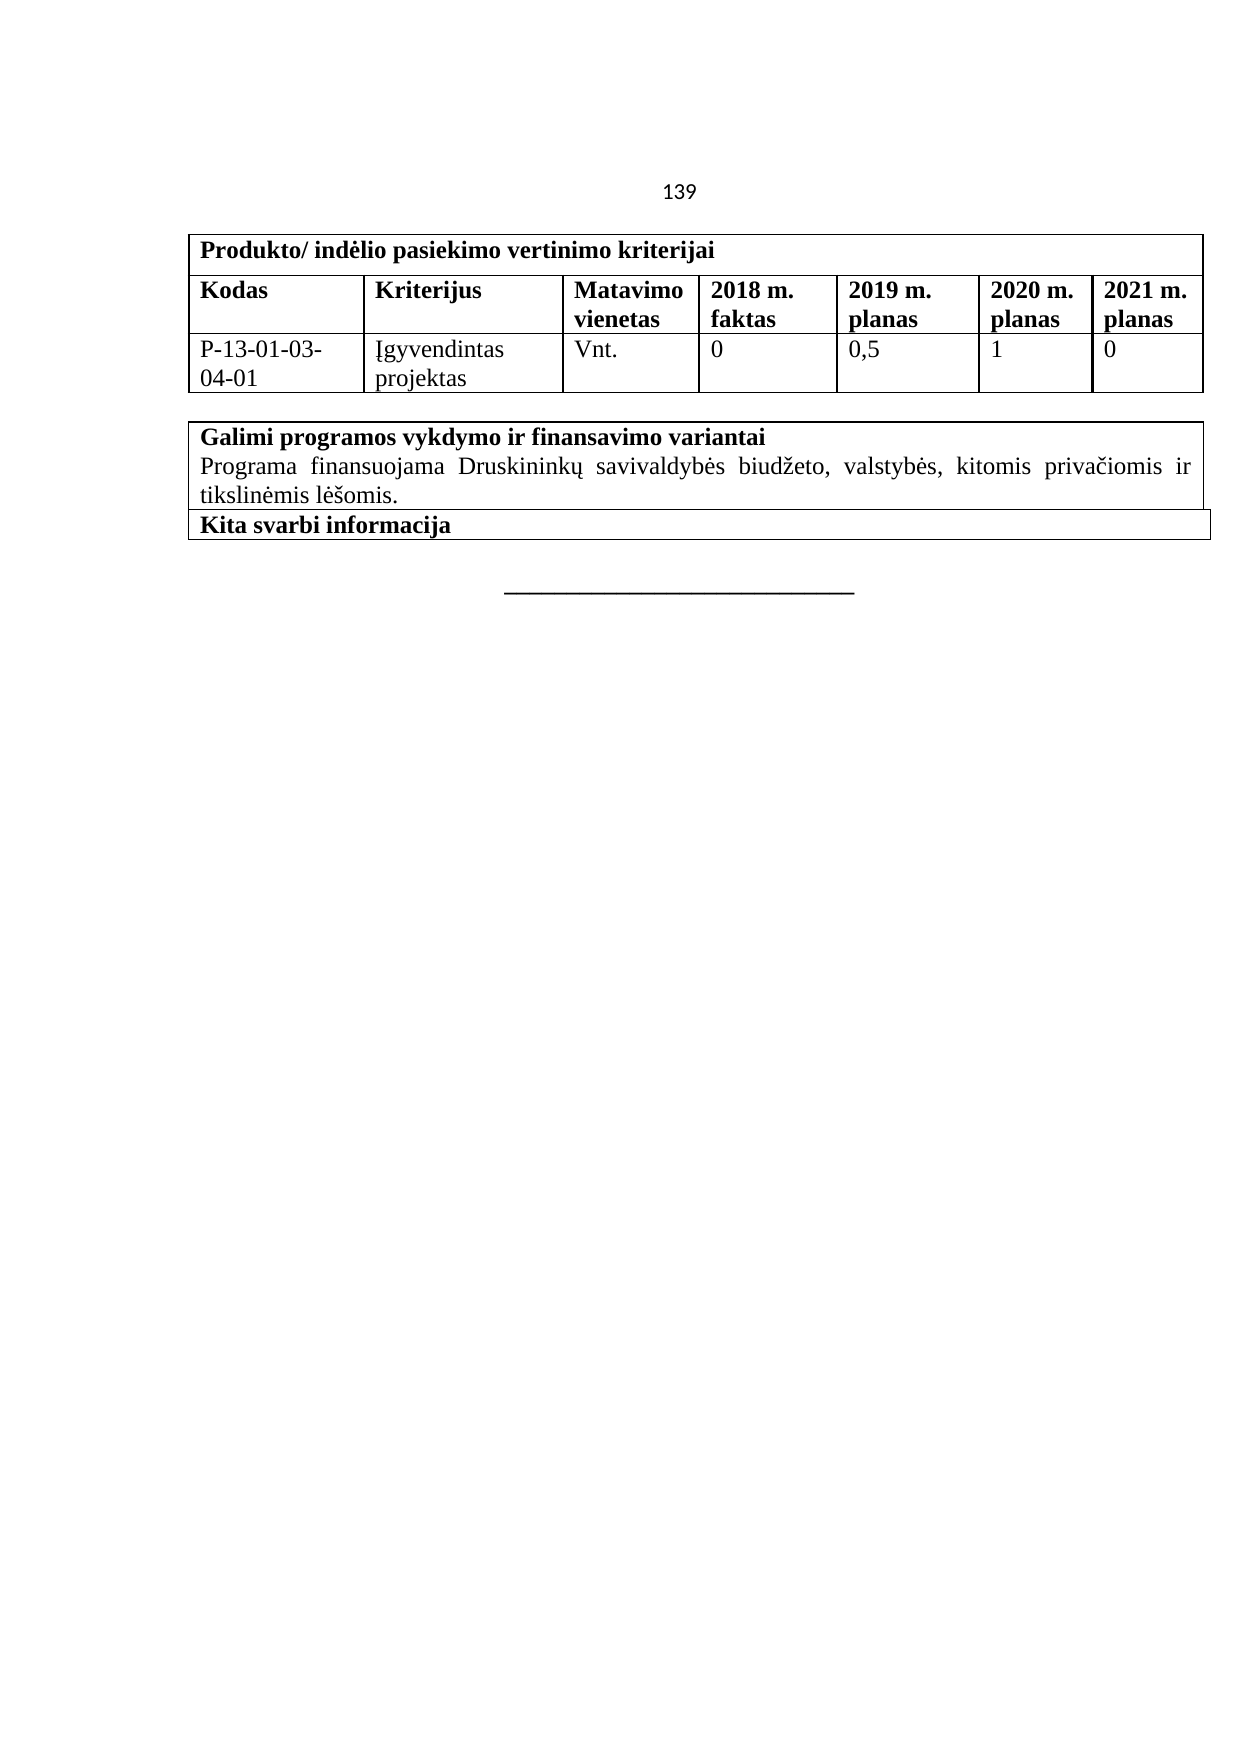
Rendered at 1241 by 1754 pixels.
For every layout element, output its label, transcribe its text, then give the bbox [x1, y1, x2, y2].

table_cell Produkto/ indėlio pasiekimo vertinimo kriterijai [190, 235, 1202, 274]
table_cell Kriterijus [365, 276, 562, 333]
table_cell 2018 m. faktas [700, 276, 836, 333]
text ____________________________ [177, 568, 1181, 597]
table_header Galimi programos vykdymo ir finansavimo variantai Programa finansuojama Druskininkų savivaldybės biudžeto, valstybės, kitomis privačiomis ir tikslinėmis lėšomis. [189, 423, 1203, 509]
table_cell Vnt. [564, 334, 698, 392]
table_cell Kodas [190, 276, 363, 333]
table_cell P-13-01-03-04-01 [190, 334, 363, 392]
table_cell 0,5 [838, 334, 978, 392]
table_cell 2019 m. planas [838, 276, 978, 333]
table_cell Kita svarbi informacija [189, 510, 1210, 538]
table_cell 2020 m. planas [980, 276, 1091, 333]
table_cell 0 [1094, 334, 1202, 392]
table_cell 2021 m. planas [1094, 276, 1202, 333]
table_cell Įgyvendintas projektas [365, 334, 562, 392]
table_header [1204, 421, 1210, 509]
table_cell Matavimo vienetas [564, 276, 698, 333]
table_cell 1 [980, 334, 1091, 392]
table_cell 0 [700, 334, 836, 392]
